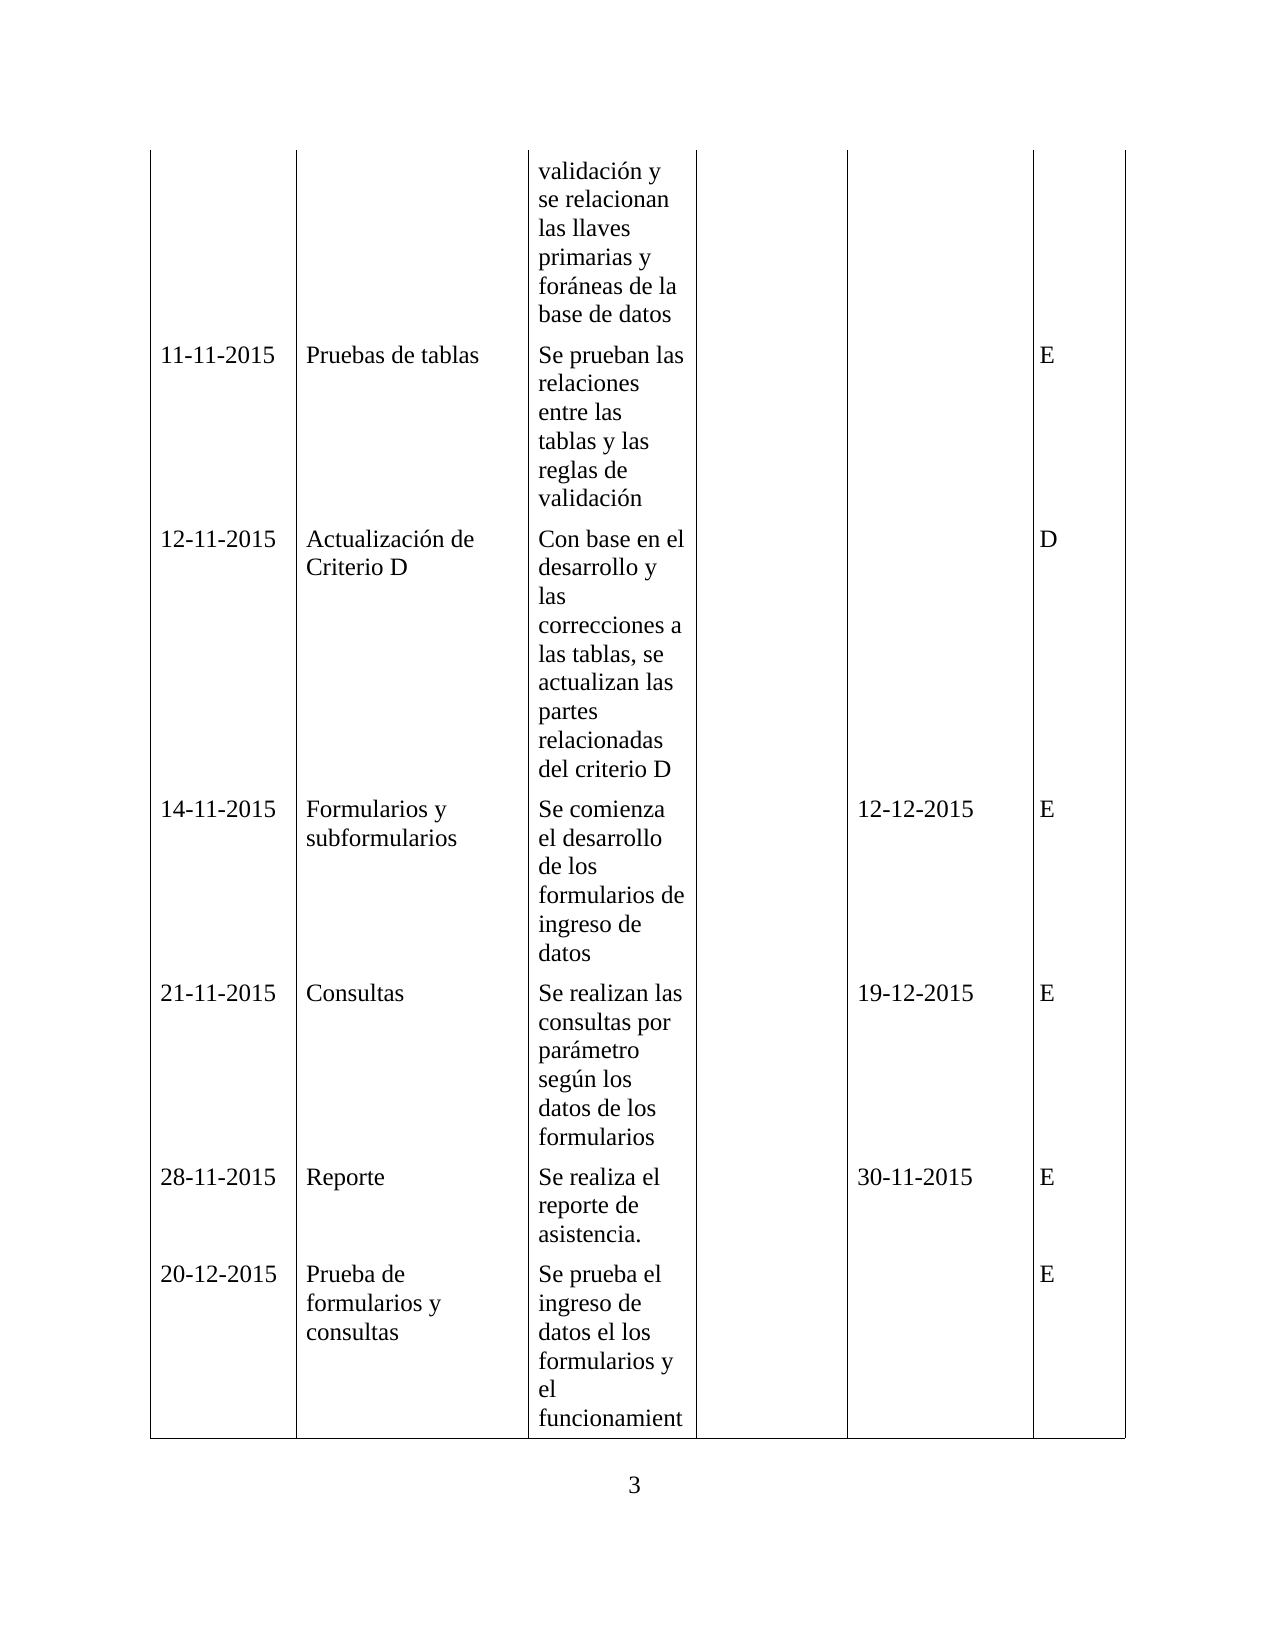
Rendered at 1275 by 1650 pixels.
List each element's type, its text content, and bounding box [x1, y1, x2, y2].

table_cell 28-11-2015 [151, 1156, 296, 1254]
table_cell [848, 518, 1033, 788]
table_cell [697, 1156, 847, 1254]
table_cell 12-12-2015 [848, 788, 1033, 972]
table_cell 12-11-2015 [151, 518, 296, 788]
table_cell [848, 1254, 1033, 1438]
table_cell 11-11-2015 [151, 334, 296, 518]
table_cell Se comienza el desarrollo de los formularios de ingreso de datos [529, 788, 696, 972]
table_cell 30-11-2015 [848, 1156, 1033, 1254]
table_cell Se realiza el reporte de asistencia. [529, 1156, 696, 1254]
table_cell Con base en el desarrollo y las correcciones a las tablas, se actualizan las partes relacionadas del criterio D [529, 518, 696, 788]
table_cell E [1034, 972, 1125, 1156]
table_cell 20-12-2015 [151, 1254, 296, 1438]
table_cell Se realizan las consultas por parámetro según los datos de los formularios [529, 972, 696, 1156]
table_cell Actualización de Criterio D [297, 518, 528, 788]
table_cell [151, 150, 296, 334]
table_cell [697, 1254, 847, 1438]
table_cell E [1034, 1254, 1125, 1438]
table_cell E [1034, 334, 1125, 518]
table_cell validación y se relacionan las llaves primarias y foráneas de la base de datos [529, 150, 696, 334]
table_cell Reporte [297, 1156, 528, 1254]
table_cell [697, 972, 847, 1156]
table_cell Prueba de formularios y consultas [297, 1254, 528, 1438]
table_cell Se prueba el ingreso de datos el los formularios y el funcionamient [529, 1254, 696, 1438]
table_cell E [1034, 788, 1125, 972]
table_cell [1034, 150, 1125, 334]
table_cell 21-11-2015 [151, 972, 296, 1156]
table_cell [848, 150, 1033, 334]
table_cell 19-12-2015 [848, 972, 1033, 1156]
table_cell [697, 518, 847, 788]
table_cell E [1034, 1156, 1125, 1254]
table_cell Consultas [297, 972, 528, 1156]
table_cell D [1034, 518, 1125, 788]
table_cell [848, 334, 1033, 518]
table_cell Formularios y subformularios [297, 788, 528, 972]
table_cell [697, 788, 847, 972]
table_cell 14-11-2015 [151, 788, 296, 972]
table_cell [697, 150, 847, 334]
table_cell Se prueban las relaciones entre las tablas y las reglas de validación [529, 334, 696, 518]
table_cell Pruebas de tablas [297, 334, 528, 518]
table_cell [297, 150, 528, 334]
table_cell [697, 334, 847, 518]
